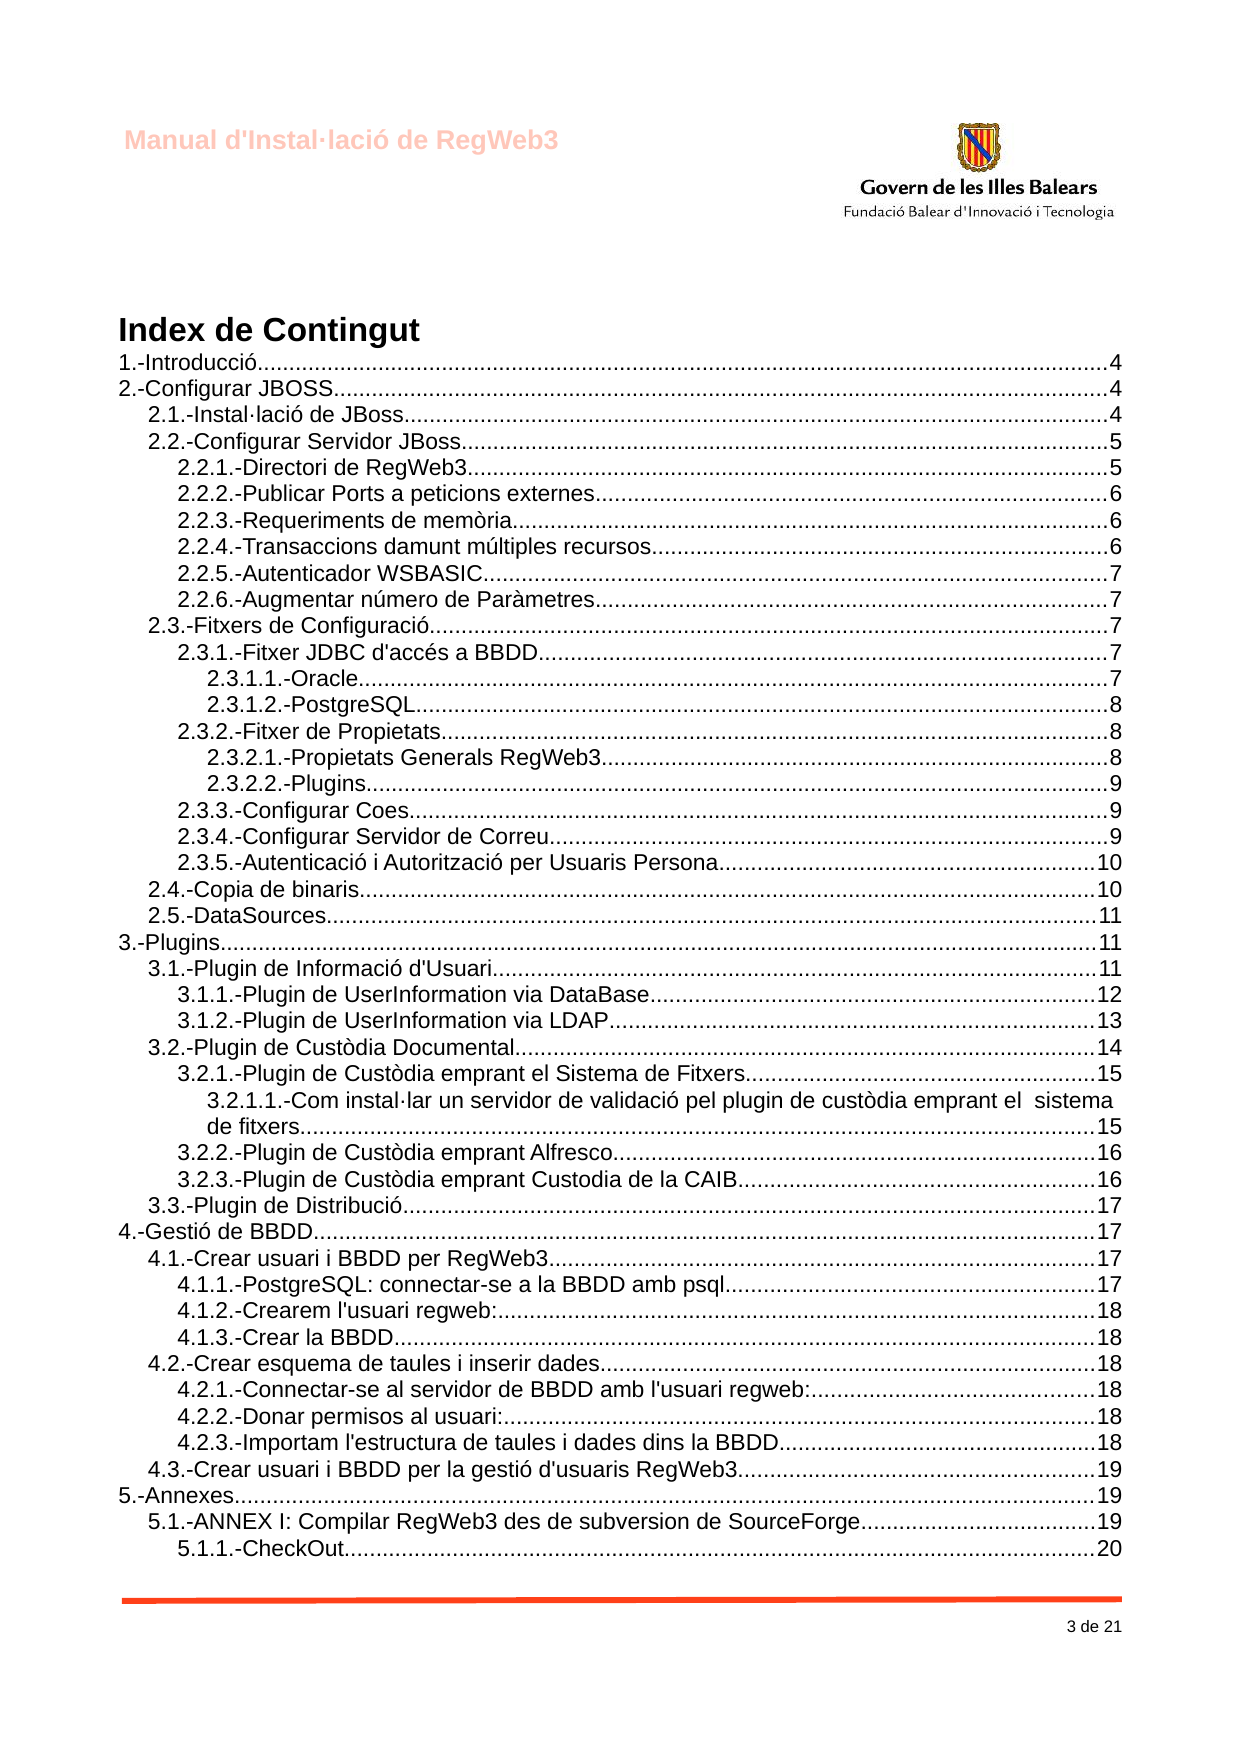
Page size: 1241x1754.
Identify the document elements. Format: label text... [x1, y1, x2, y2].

text 2.3.-Fitxers de Configuració 7 [148, 612, 1122, 638]
text 2.5.-DataSources 11 [148, 902, 1122, 928]
text 2.2.5.-Autenticador WSBASIC 7 [177, 559, 1122, 586]
text 4.2.3.-Importam l'estructura de taules i dades dins la BBDD 18 [177, 1429, 1122, 1456]
text 4.1.2.-Crearem l'usuari regweb: 18 [177, 1297, 1122, 1324]
text 2.3.4.-Configurar Servidor de Correu 9 [177, 823, 1122, 849]
text 4.2.1.-Connectar-se al servidor de BBDD amb l'usuari regweb: 18 [177, 1376, 1122, 1403]
text 3.2.2.-Plugin de Custòdia emprant Alfresco 16 [177, 1139, 1122, 1166]
text 5.1.-ANNEX I: Compilar RegWeb3 des de subversion de SourceForge 19 [148, 1508, 1122, 1534]
text 3.2.1.1.-Com instal·lar un servidor de validació pel plugin de custòdia emprant el sistema de fitxers 15 [207, 1087, 1122, 1139]
text 3.2.-Plugin de Custòdia Documental 14 [148, 1034, 1122, 1060]
text 2.3.2.2.-Plugins 9 [207, 770, 1122, 797]
text 2.-Configurar JBOSS 4 [118, 375, 1122, 401]
text 3.2.3.-Plugin de Custòdia emprant Custodia de la CAIB 16 [177, 1166, 1122, 1192]
text 4.2.2.-Donar permisos al usuari: 18 [177, 1403, 1122, 1429]
text 1.-Introducció 4 [118, 349, 1122, 375]
text 2.2.3.-Requeriments de memòria 6 [177, 507, 1122, 533]
text 3.-Plugins 11 [118, 928, 1122, 955]
text 2.3.1.-Fitxer JDBC d'accés a BBDD 7 [177, 638, 1122, 665]
text 2.3.3.-Configurar Coes 9 [177, 797, 1122, 823]
text 3.1.2.-Plugin de UserInformation via LDAP 13 [177, 1007, 1122, 1034]
picture [840, 123, 1117, 220]
text 2.3.5.-Autenticació i Autorització per Usuaris Persona 10 [177, 849, 1122, 876]
text 4.3.-Crear usuari i BBDD per la gestió d'usuaris RegWeb3. 19 [148, 1456, 1122, 1482]
text 2.3.1.1.-Oracle 7 [207, 665, 1122, 691]
subtitle Index de Contingut [118, 310, 1122, 349]
text 5.-Annexes 19 [118, 1482, 1122, 1508]
text 4.2.-Crear esquema de taules i inserir dades 18 [148, 1350, 1122, 1376]
text 2.2.4.-Transaccions damunt múltiples recursos 6 [177, 533, 1122, 559]
text 2.2.6.-Augmentar número de Paràmetres 7 [177, 586, 1122, 612]
text 3.2.1.-Plugin de Custòdia emprant el Sistema de Fitxers 15 [177, 1060, 1122, 1087]
text 2.2.2.-Publicar Ports a peticions externes 6 [177, 480, 1122, 507]
text 4.-Gestió de BBDD 17 [118, 1218, 1122, 1245]
text 3.1.1.-Plugin de UserInformation via DataBase 12 [177, 981, 1122, 1007]
text 4.1.-Crear usuari i BBDD per RegWeb3 17 [148, 1245, 1122, 1271]
text 2.3.2.-Fitxer de Propietats 8 [177, 718, 1122, 744]
text 3.3.-Plugin de Distribució 17 [148, 1192, 1122, 1218]
text 2.2.1.-Directori de RegWeb3 5 [177, 454, 1122, 480]
text 3.1.-Plugin de Informació d'Usuari 11 [148, 955, 1122, 981]
text 4.1.1.-PostgreSQL: connectar-se a la BBDD amb psql 17 [177, 1271, 1122, 1297]
text 2.4.-Copia de binaris 10 [148, 876, 1122, 902]
text 2.2.-Configurar Servidor JBoss 5 [148, 428, 1122, 454]
text 4.1.3.-Crear la BBDD 18 [177, 1324, 1122, 1350]
text 2.3.1.2.-PostgreSQL 8 [207, 691, 1122, 718]
text 2.3.2.1.-Propietats Generals RegWeb3 8 [207, 744, 1122, 770]
text 2.1.-Instal·lació de JBoss 4 [148, 401, 1122, 428]
text 5.1.1.-CheckOut 20 [177, 1534, 1122, 1561]
